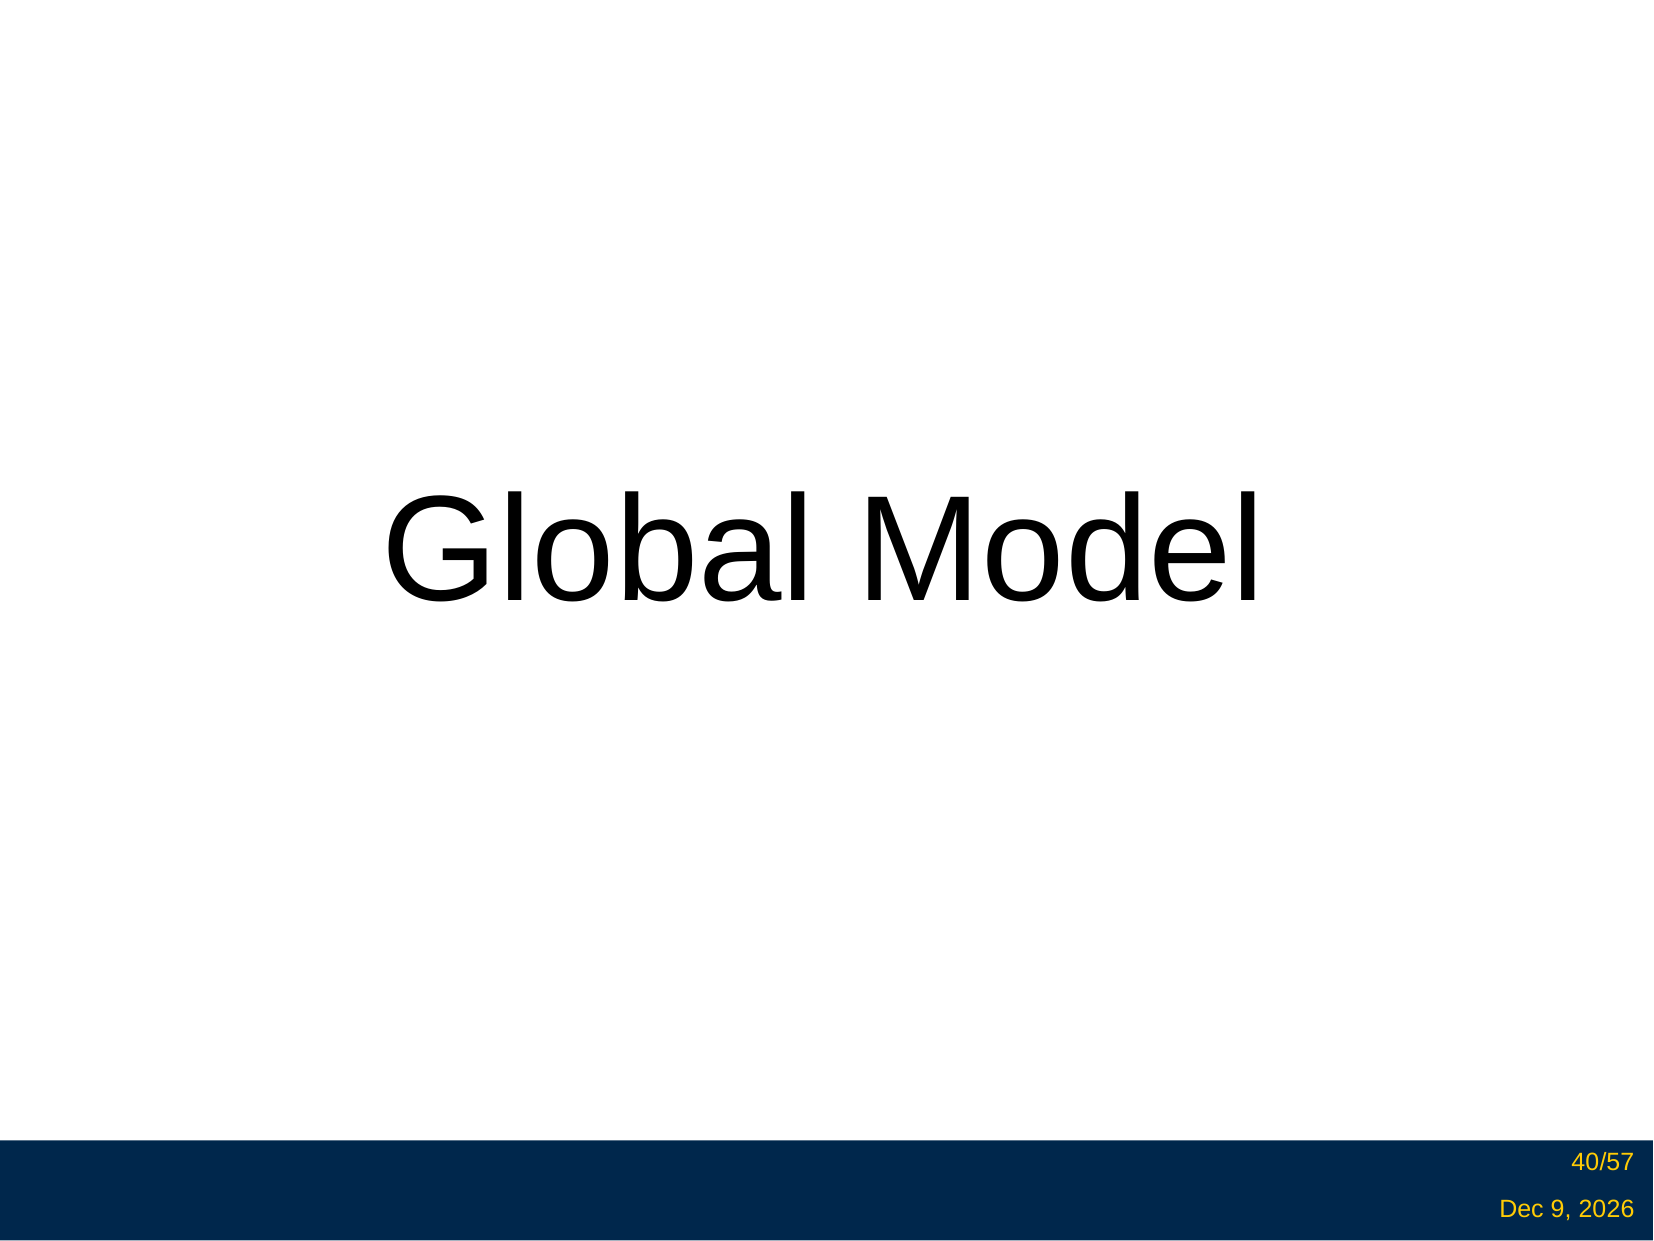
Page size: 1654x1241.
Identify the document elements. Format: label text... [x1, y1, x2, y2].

text_box Global Model [367, 457, 1281, 687]
